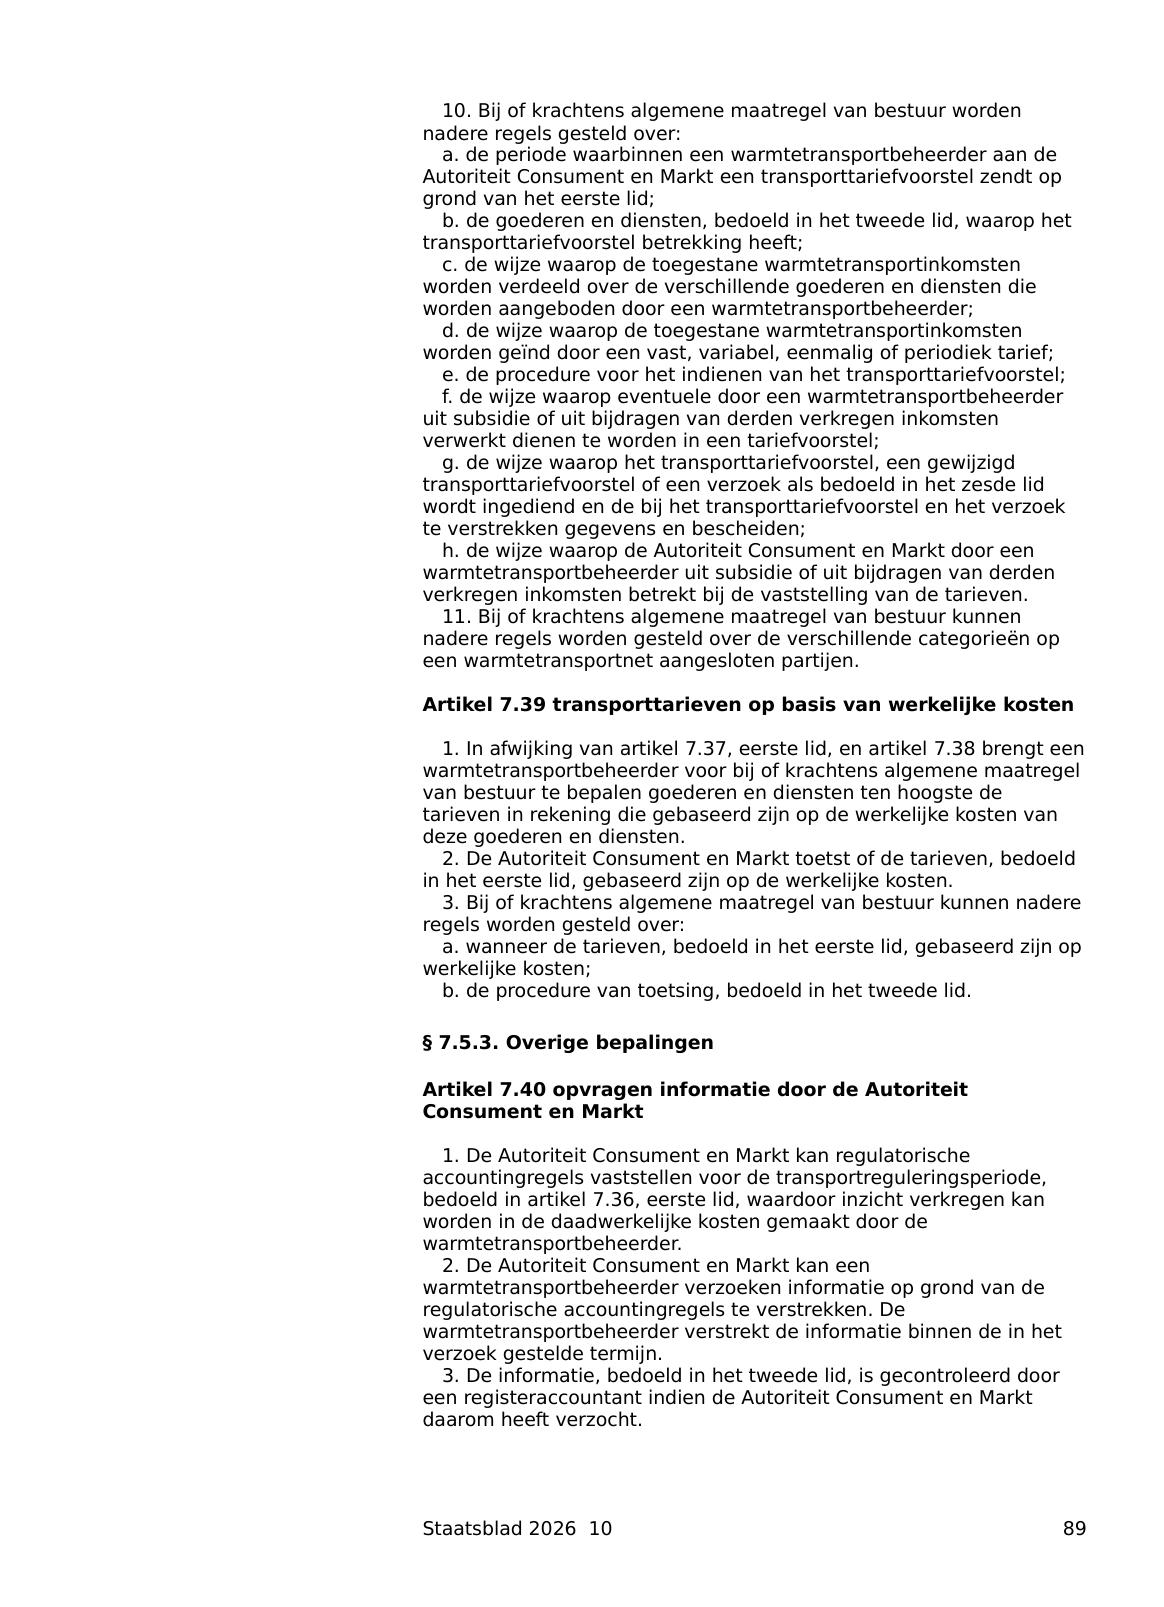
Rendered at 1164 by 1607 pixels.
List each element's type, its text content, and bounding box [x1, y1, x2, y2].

text 1. De Autoriteit Consument en Markt kan regulatorische accountingregels vaststellen voor de transportreguleringsperiode, bedoeld in artikel 7.36, eerste lid, waardoor inzicht verkregen kan worden in de daadwerkelijke kosten gemaakt door de warmtetransportbeheerder. [422, 1145, 1087, 1255]
text h. de wijze waarop de Autoriteit Consument en Markt door een warmtetransportbeheerder uit subsidie of uit bijdragen van derden verkregen inkomsten betrekt bij de vaststelling van de tarieven. [422, 540, 1087, 606]
text b. de procedure van toetsing, bedoeld in het tweede lid. [422, 980, 1087, 1002]
text a. wanneer de tarieven, bedoeld in het eerste lid, gebaseerd zijn op werkelijke kosten; [422, 936, 1087, 980]
text d. de wijze waarop de toegestane warmtetransportinkomsten worden geïnd door een vast, variabel, eenmalig of periodiek tarief; [422, 320, 1087, 364]
text a. de periode waarbinnen een warmtetransportbeheerder aan de Autoriteit Consument en Markt een transporttariefvoorstel zendt op grond van het eerste lid; [422, 144, 1087, 210]
text 2. De Autoriteit Consument en Markt toetst of de tarieven, bedoeld in het eerste lid, gebaseerd zijn op de werkelijke kosten. [422, 848, 1087, 892]
text 3. De informatie, bedoeld in het tweede lid, is gecontroleerd door een registeraccountant indien de Autoriteit Consument en Markt daarom heeft verzocht. [422, 1365, 1087, 1431]
subtitle § 7.5.3. Overige bepalingen [422, 1032, 1087, 1054]
text g. de wijze waarop het transporttariefvoorstel, een gewijzigd transporttariefvoorstel of een verzoek als bedoeld in het zesde lid wordt ingediend en de bij het transporttariefvoorstel en het verzoek te verstrekken gegevens en bescheiden; [422, 452, 1087, 540]
text b. de goederen en diensten, bedoeld in het tweede lid, waarop het transporttariefvoorstel betrekking heeft; [422, 210, 1087, 254]
text 11. Bij of krachtens algemene maatregel van bestuur kunnen nadere regels worden gesteld over de verschillende categorieën op een warmtetransportnet aangesloten partijen. [422, 606, 1087, 672]
subtitle Artikel 7.39 transporttarieven op basis van werkelijke kosten [422, 694, 1087, 716]
text 1. In afwijking van artikel 7.37, eerste lid, en artikel 7.38 brengt een warmtetransportbeheerder voor bij of krachtens algemene maatregel van bestuur te bepalen goederen en diensten ten hoogste de tarieven in rekening die gebaseerd zijn op de werkelijke kosten van deze goederen en diensten. [422, 738, 1087, 848]
subtitle Artikel 7.40 opvragen informatie door de Autoriteit Consument en Markt [422, 1079, 1087, 1123]
text 3. Bij of krachtens algemene maatregel van bestuur kunnen nadere regels worden gesteld over: [422, 892, 1087, 936]
text 10. Bij of krachtens algemene maatregel van bestuur worden nadere regels gesteld over: [422, 100, 1087, 144]
text 2. De Autoriteit Consument en Markt kan een warmtetransportbeheerder verzoeken informatie op grond van de regulatorische accountingregels te verstrekken. De warmtetransportbeheerder verstrekt de informatie binnen de in het verzoek gestelde termijn. [422, 1255, 1087, 1365]
text f. de wijze waarop eventuele door een warmtetransportbeheerder uit subsidie of uit bijdragen van derden verkregen inkomsten verwerkt dienen te worden in een tariefvoorstel; [422, 386, 1087, 452]
text c. de wijze waarop de toegestane warmtetransportinkomsten worden verdeeld over de verschillende goederen en diensten die worden aangeboden door een warmtetransportbeheerder; [422, 254, 1087, 320]
text e. de procedure voor het indienen van het transporttariefvoorstel; [422, 364, 1087, 386]
